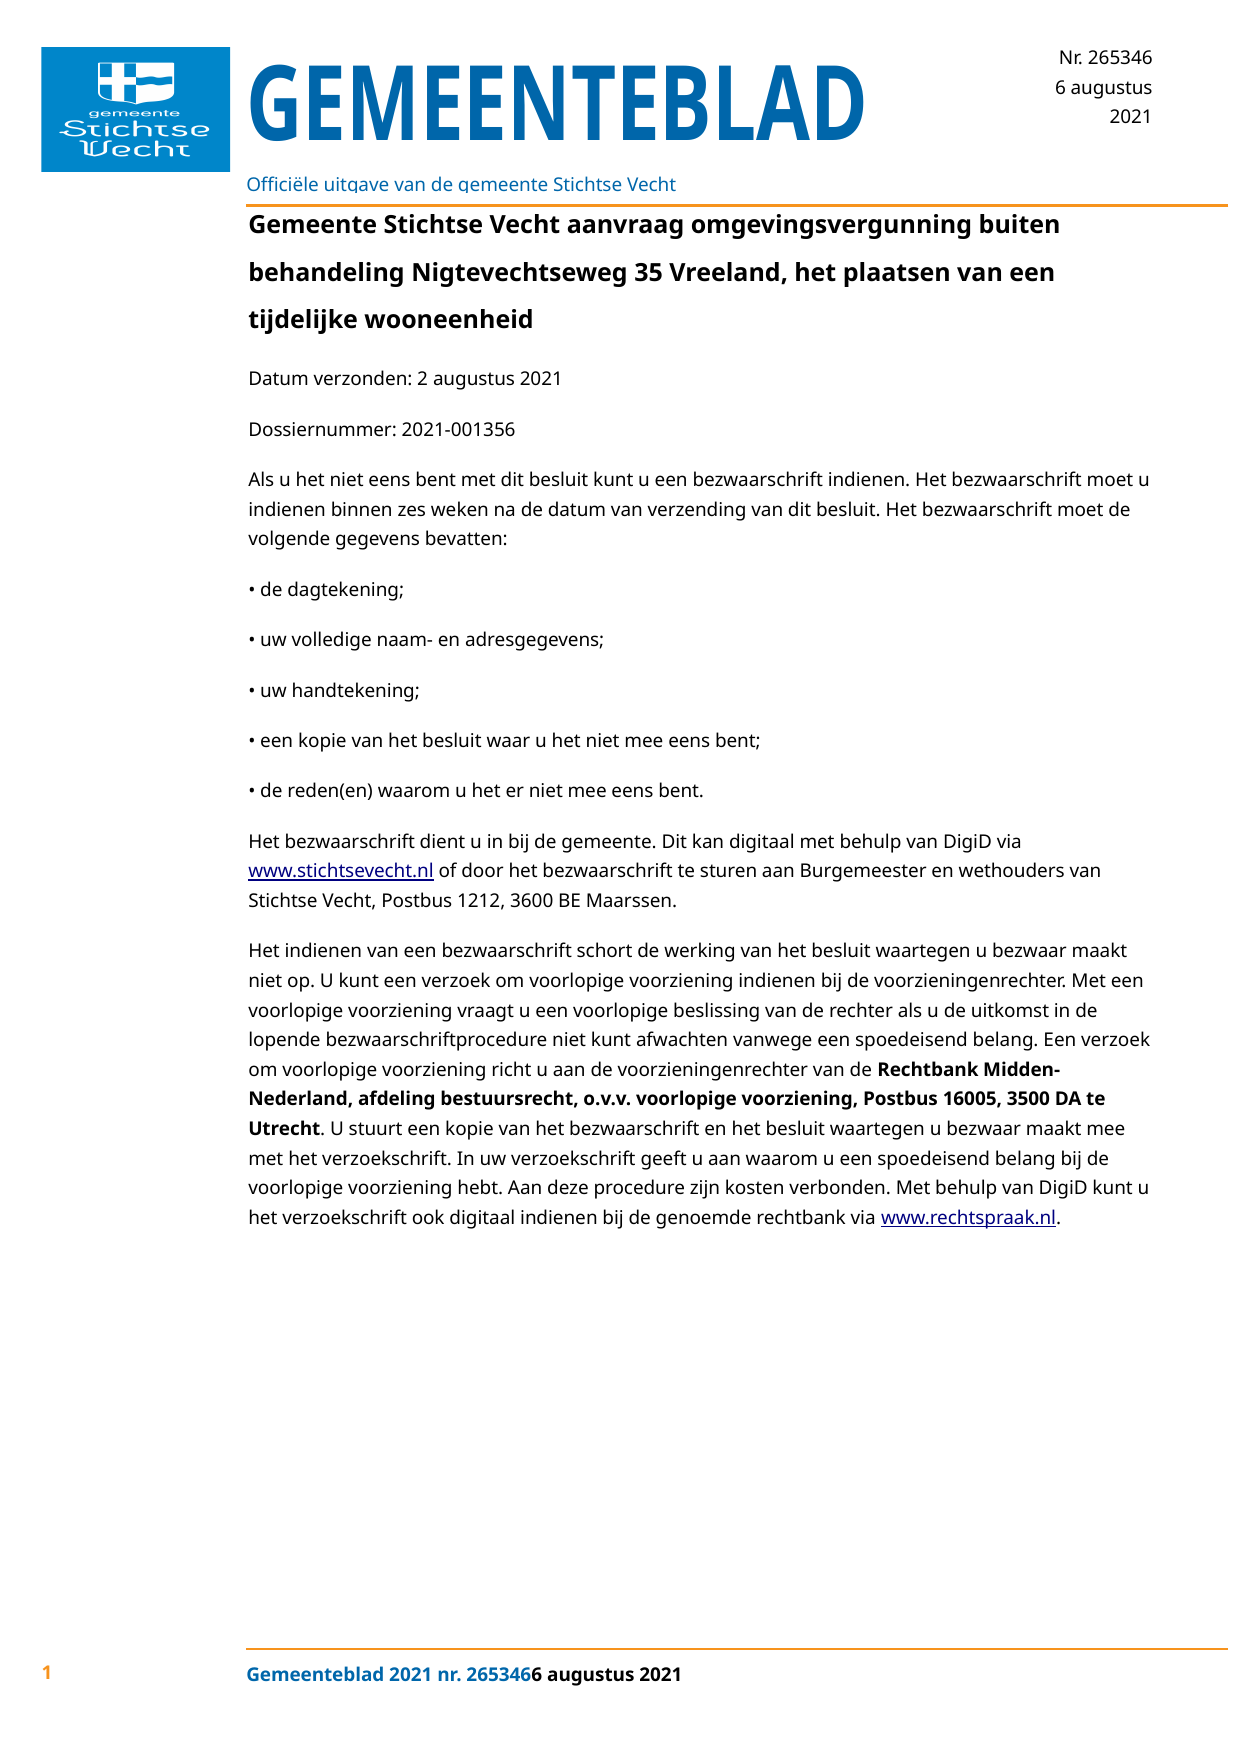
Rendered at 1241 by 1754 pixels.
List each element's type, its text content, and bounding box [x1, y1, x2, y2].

text Als u het niet eens bent met dit besluit kunt u een bezwaarschrift indienen. Het bezwaarschrift moet u indienen binnen zes weken na de datum van verzending van dit besluit. Het bezwaarschrift moet de volgende gegevens bevatten: [248, 466, 1152, 551]
text Dossiernummer: 2021-001356 [248, 416, 1152, 442]
text Gemeente Stichtse Vecht aanvraag omgevingsvergunning buiten behandeling Nigtevechtseweg 35 Vreeland, het plaatsen van een tijdelijke wooneenheid [248, 207, 1152, 336]
text • de dagtekening; [248, 576, 1152, 602]
picture [137, 63, 174, 103]
text • uw volledige naam- en adresgegevens; [248, 626, 1152, 652]
picture [99, 63, 135, 101]
text Het indienen van een bezwaarschrift schort de werking van het besluit waartegen u bezwaar maakt niet op. U kunt een verzoek om voorlopige voorziening indienen bij de voorzieningenrechter. Met een voorlopige voorziening vraagt u een voorlopige beslissing van de rechter als u de uitkomst in de lopende bezwaarschriftprocedure niet kunt afwachten vanwege een spoedeisend belang. Een verzoek om voorlopige voorziening richt u aan de voorzieningenrechter van de Rechtbank Midden-Nederland, afdeling bestuursrecht, o.v.v. voorlopige voorziening, Postbus 16005, 3500 DA te Utrecht. U stuurt een kopie van het bezwaarschrift en het besluit waartegen u bezwaar maakt mee met het verzoekschrift. In uw verzoekschrift geeft u aan waarom u een spoedeisend belang bij de voorlopige voorziening hebt. Aan deze procedure zijn kosten verbonden. Met behulp van DigiD kunt u het verzoekschrift ook digitaal indienen bij de genoemde rechtbank via www.rechtspraak.nl. [248, 938, 1152, 1229]
text • een kopie van het besluit waar u het niet mee eens bent; [248, 727, 1152, 753]
text Het bezwaarschrift dient u in bij de gemeente. Dit kan digitaal met behulp van DigiD via www.stichtsevecht.nl of door het bezwaarschrift te sturen aan Burgemeester en wethouders van Stichtse Vecht, Postbus 1212, 3600 BE Maarssen. [248, 828, 1152, 913]
text Datum verzonden: 2 augustus 2021 [248, 366, 1152, 391]
text • uw handtekening; [248, 677, 1152, 702]
text • de reden(en) waarom u het er niet mee eens bent. [248, 778, 1152, 803]
